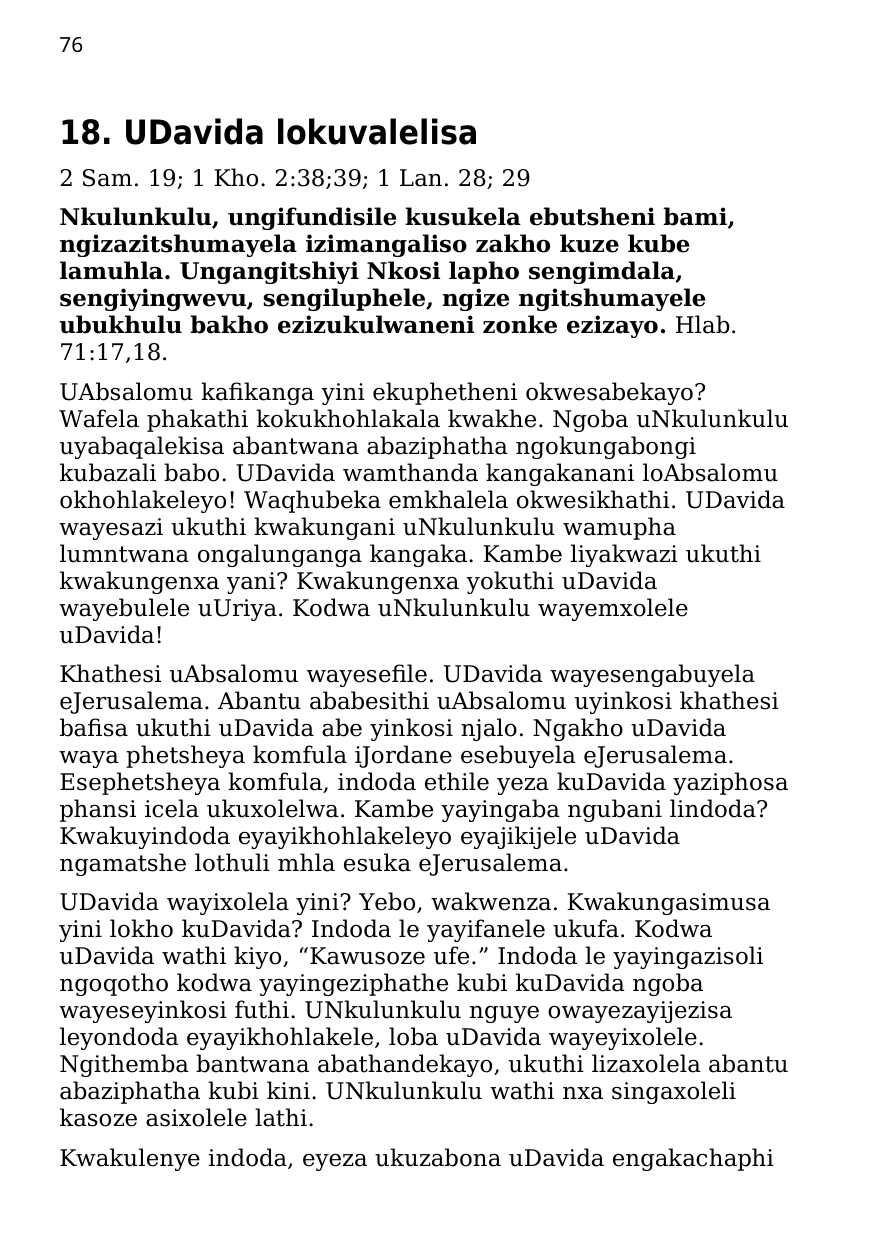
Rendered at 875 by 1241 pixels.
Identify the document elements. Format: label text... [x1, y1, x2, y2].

subtitle 18. UDavida lokuvalelisa [59, 113, 791, 152]
text 2 Sam. 19; 1 Kho. 2:38;39; 1 Lan. 28; 29 [59, 165, 791, 192]
text Nkulunkulu, ungifundisile kusukela ebutsheni bami, ngizazitshumayela izimangaliso zakho kuze kube lamuhla. Ungangitshiyi Nkosi lapho sengimdala, sengiyingwevu, sengiluphele, ngize ngitshumayele ubukhulu bakho ezizukulwaneni zonke ezizayo. Hlab. 71:17,18. [59, 204, 791, 366]
text Khathesi uAbsalomu wayesefile. UDavida wayesengabuyela eJerusalema. Abantu ababesithi uAbsalomu uyinkosi khathesi bafisa ukuthi uDavida abe yinkosi njalo. Ngakho uDavida waya phetsheya komfula iJordane esebuyela eJerusalema. Esephetsheya komfula, indoda ethile yeza kuDavida yaziphosa phansi icela ukuxolelwa. Kambe yayingaba ngubani lindoda? Kwakuyindoda eyayikhohlakeleyo eyajikijele uDavida ngamatshe lothuli mhla esuka eJerusalema. [59, 661, 791, 877]
text UAbsalomu kafikanga yini ekuphetheni okwesabekayo? Wafela phakathi kokukhohlakala kwakhe. Ngoba uNkulunkulu uyabaqalekisa abantwana abaziphatha ngokungabongi kubazali babo. UDavida wamthanda kangakanani loAbsalomu okhohlakeleyo! Waqhubeka emkhalela okwesikhathi. UDavida wayesazi ukuthi kwakungani uNkulunkulu wamupha lumntwana ongalunganga kangaka. Kambe liyakwazi ukuthi kwakungenxa yani? Kwakungenxa yokuthi uDavida wayebulele uUriya. Kodwa uNkulunkulu wayemxolele uDavida! [59, 379, 791, 648]
text UDavida wayixolela yini? Yebo, wakwenza. Kwakungasimusa yini lokho kuDavida? Indoda le yayifanele ukufa. Kodwa uDavida wathi kiyo, “Kawusoze ufe.” Indoda le yayingazisoli ngoqotho kodwa yayingeziphathe kubi kuDavida ngoba wayeseyinkosi futhi. UNkulunkulu nguye owayezayijezisa leyondoda eyayikhohlakele, loba uDavida wayeyixolele. Ngithemba bantwana abathandekayo, ukuthi lizaxolela abantu abaziphatha kubi kini. UNkulunkulu wathi nxa singaxoleli kasoze asixolele lathi. [59, 889, 791, 1132]
text Kwakulenye indoda, eyeza ukuzabona uDavida engakachaphi [59, 1145, 791, 1172]
